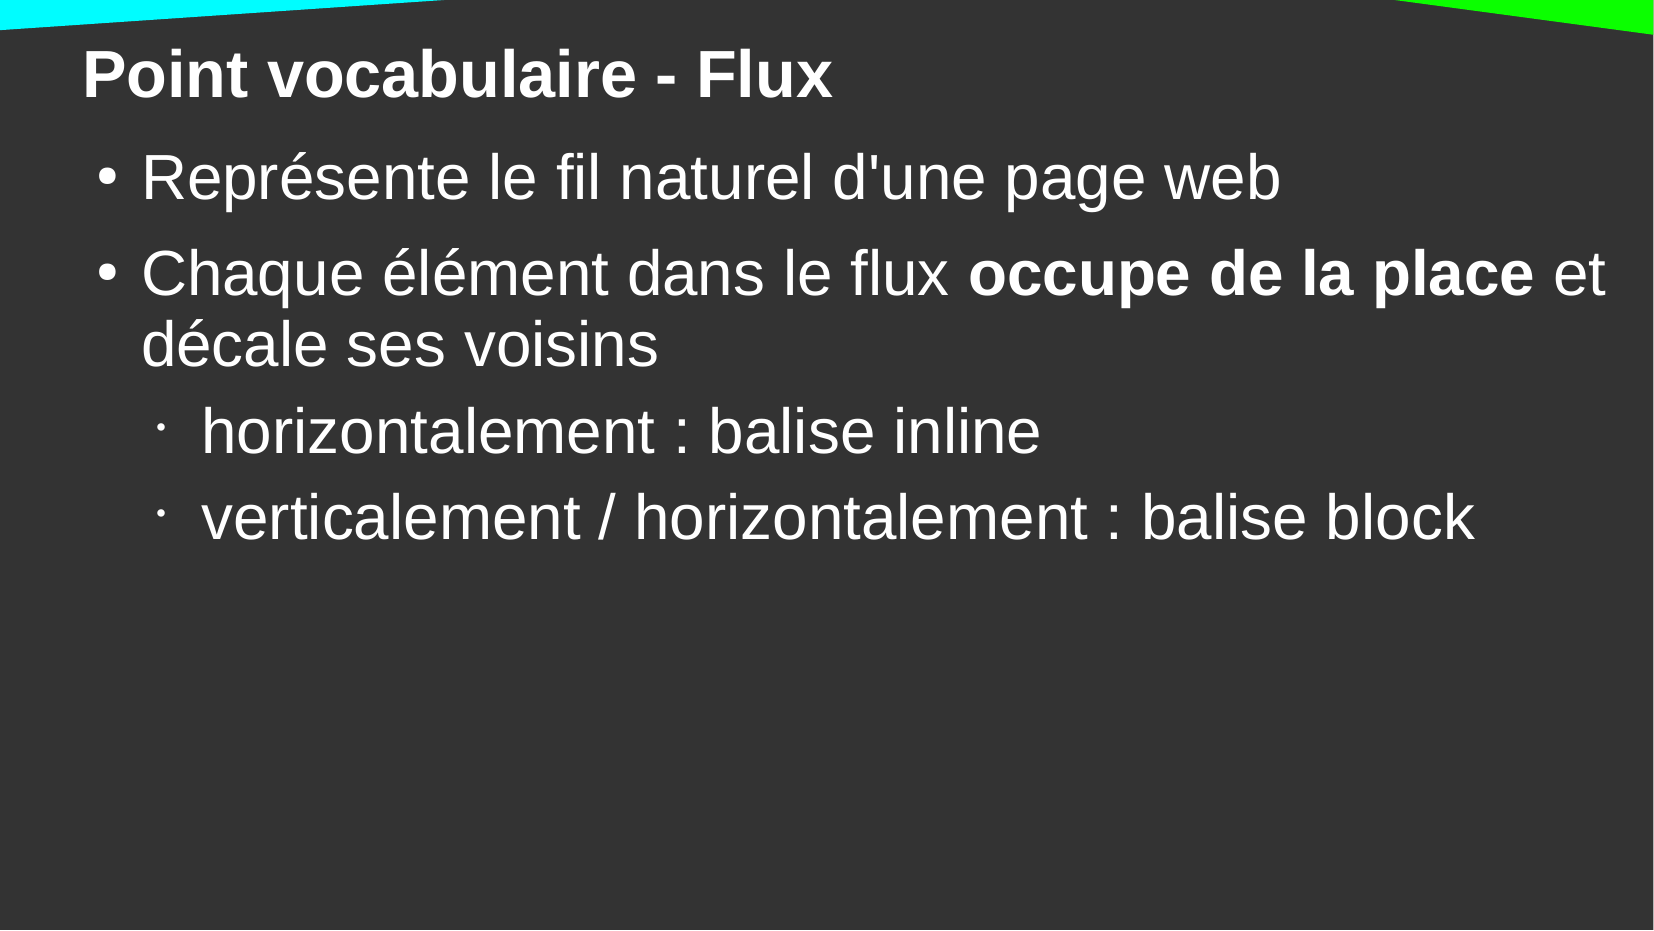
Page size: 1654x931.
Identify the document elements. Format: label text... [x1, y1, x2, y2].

title Point vocabulaire - Flux [82, 37, 1571, 114]
text_box [0, 0, 445, 31]
text_box [1394, 0, 1654, 35]
list Représente le fil naturel d'une page web Chaque élément dans le flux occupe de la place et décale ses voisins horizontalement : balise inline verticalement / horizontalement : balise block [80, 141, 1620, 556]
